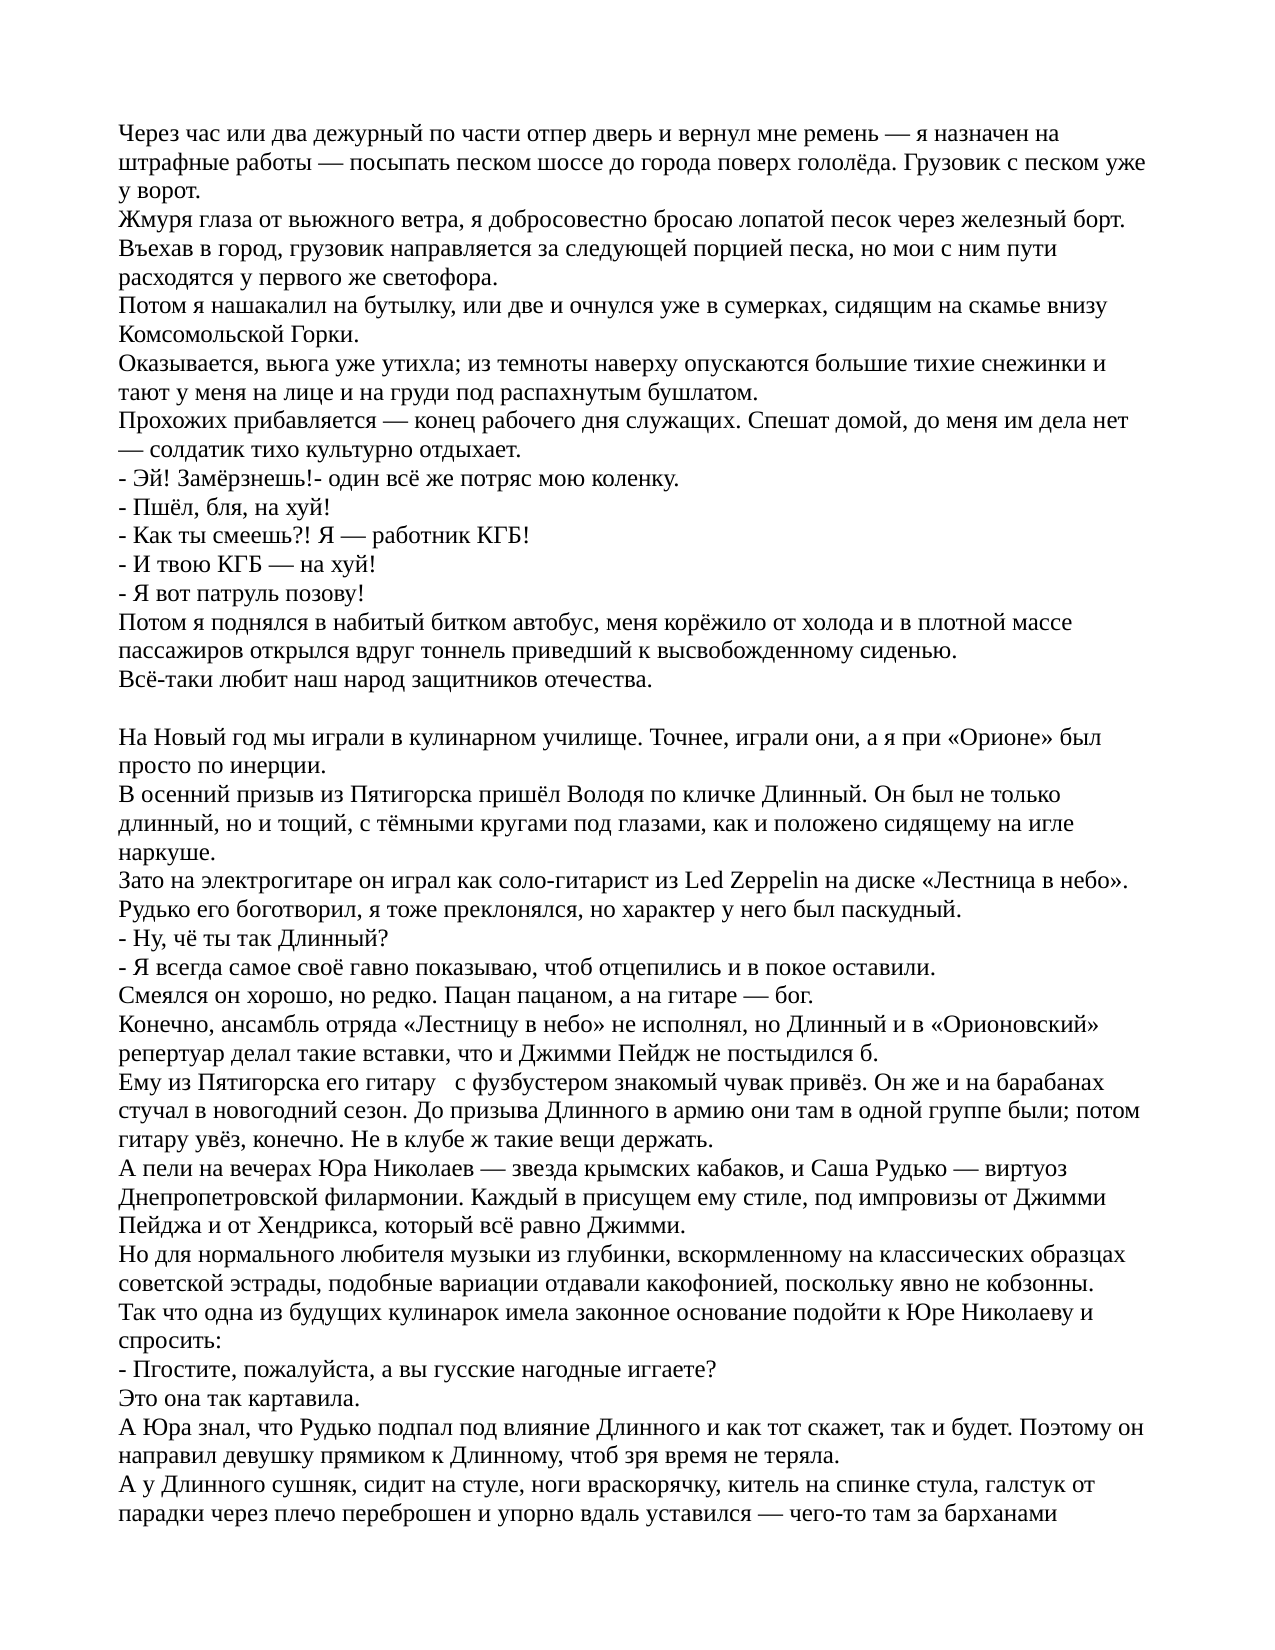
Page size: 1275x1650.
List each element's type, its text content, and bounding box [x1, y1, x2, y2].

text А пели на вечерах Юра Николаев — звезда крымских кабаков, и Саша Рудько — виртуоз Днепропетровской филармонии. Каждый в присущем ему стиле, под импровизы от Джимми Пейджа и от Хендрикса, который всё равно Джимми. [118, 1153, 1157, 1239]
text - Пгостите, пожалуйста, а вы гусские нагодные иггаете? [118, 1354, 1157, 1383]
text На Новый год мы играли в кулинарном училище. Точнее, играли они, а я при «Орионе» был просто по инерции. [118, 722, 1157, 779]
text - Я вот патруль позову! [118, 578, 1157, 607]
text - Эй! Замёрзнешь!- один всё же потряс мою коленку. [118, 463, 1157, 492]
text Смеялся он хорошо, но редко. Пацан пацаном, а на гитаре — бог. [118, 981, 1157, 1009]
text А Юра знал, что Рудько подпал под влияние Длинного и как тот скажет, так и будет. Поэтому он направил девушку прямиком к Длинному, чтоб зря время не теряла. [118, 1412, 1157, 1469]
text А у Длинного сушняк, сидит на стуле, ноги враскорячку, китель на спинке стула, галстук от парадки через плечо переброшен и упорно вдаль уставился — чего-то там за барханами [118, 1469, 1157, 1527]
text Ему из Пятигорска его гитару с фузбустером знакомый чувак привёз. Он же и на барабанах стучал в новогодний сезон. До призыва Длинного в армию они там в одной группе были; потом гитару увёз, конечно. Не в клубе ж такие вещи держать. [118, 1067, 1157, 1153]
text Рудько его боготворил, я тоже преклонялся, но характер у него был паскудный. [118, 894, 1157, 923]
text Зато на электрогитаре он играл как соло-гитарист из Led Zeppelin на диске «Лестница в небо». [118, 866, 1157, 894]
text - И твою КГБ — на хуй! [118, 549, 1157, 578]
text Так что одна из будущих кулинарок имела законное основание подойти к Юре Николаеву и спросить: [118, 1297, 1157, 1354]
text Это она так картавила. [118, 1383, 1157, 1412]
text - Пшёл, бля, на хуй! [118, 492, 1157, 521]
text Через час или два дежурный по части отпер дверь и вернул мне ремень — я назначен на штрафные работы — посыпать песком шоссе до города поверх гололёда. Грузовик с песком уже у ворот. [118, 118, 1157, 204]
text - Я всегда самое своё гавно показываю, чтоб отцепились и в покое оставили. [118, 952, 1157, 981]
text Но для нормального любителя музыки из глубинки, вскормленному на классических образцах советской эстрады, подобные вариации отдавали какофонией, поскольку явно не кобзонны. [118, 1239, 1157, 1297]
text - Как ты смеешь?! Я — работник КГБ! [118, 521, 1157, 549]
text Потом я поднялся в набитый битком автобус, меня корёжило от холода и в плотной массе пассажиров открылся вдруг тоннель приведший к высвобожденному сиденью. [118, 607, 1157, 664]
text - Ну, чё ты так Длинный? [118, 923, 1157, 952]
text Оказывается, вьюга уже утихла; из темноты наверху опускаются большие тихие снежинки и тают у меня на лице и на груди под распахнутым бушлатом. [118, 348, 1157, 406]
text В осенний призыв из Пятигорска пришёл Володя по кличке Длинный. Он был не только длинный, но и тощий, с тёмными кругами под глазами, как и положено сидящему на игле наркуше. [118, 779, 1157, 866]
text Конечно, ансамбль отряда «Лестницу в небо» не исполнял, но Длинный и в «Орионовский» репертуар делал такие вставки, что и Джимми Пейдж не постыдился б. [118, 1009, 1157, 1067]
text Жмуря глаза от вьюжного ветра, я добросовестно бросаю лопатой песок через железный борт. Въехав в город, грузовик направляется за следующей порцией песка, но мои с ним пути расходятся у первого же светофора. [118, 204, 1157, 291]
text Потом я нашакалил на бутылку, или две и очнулся уже в сумерках, сидящим на скамье внизу Комсомольской Горки. [118, 291, 1157, 348]
text Всё-таки любит наш народ защитников отечества. [118, 664, 1157, 693]
text Прохожих прибавляется — конец рабочего дня служащих. Спешат домой, до меня им дела нет — солдатик тихо культурно отдыхает. [118, 406, 1157, 463]
